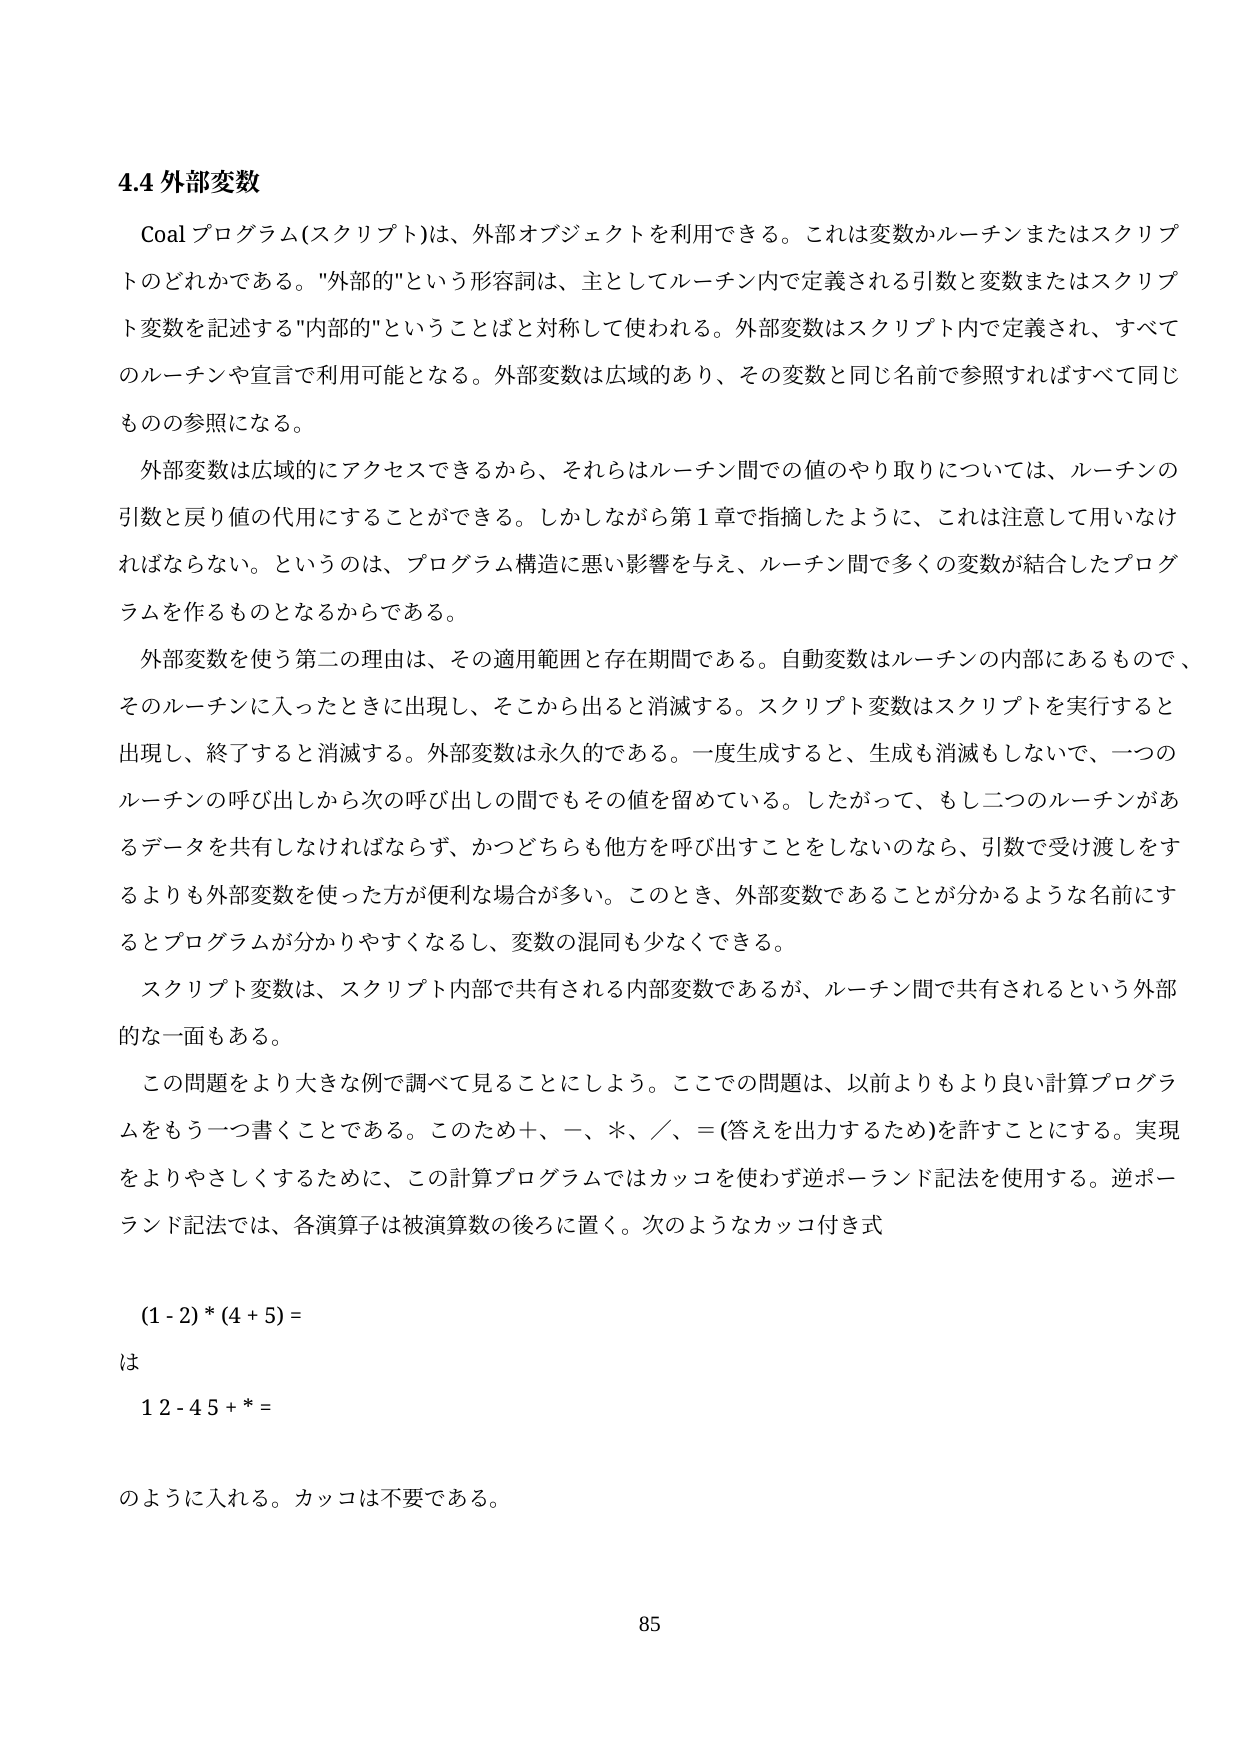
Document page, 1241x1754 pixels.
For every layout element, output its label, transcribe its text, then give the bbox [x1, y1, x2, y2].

text は [118, 1345, 1181, 1376]
text スクリプト変数は、スクリプト内部で共有される内部変数であるが、ルーチン間で共有されるという外部的な一面もある。 [118, 972, 1181, 1051]
text Coalプログラム(スクリプト)は、外部オブジェクトを利用できる。これは変数かルーチンまたはスクリプトのどれかである。"外部的"という形容詞は、主としてルーチン内で定義される引数と変数またはスクリプト変数を記述する"内部的"ということばと対称して使われる。外部変数はスクリプト内で定義され、すべてのルーチンや宣言で利用可能となる。外部変数は広域的あり、その変数と同じ名前で参照すればすべて同じものの参照になる。 [118, 217, 1181, 437]
text 4.4 外部変数 [118, 163, 1181, 199]
text 外部変数は広域的にアクセスできるから、それらはルーチン間での値のやり取りについては、ルーチンの引数と戻り値の代用にすることができる。しかしながら第１章で指摘したように、これは注意して用いなければならない。というのは、プログラム構造に悪い影響を与え、ルーチン間で多くの変数が結合したプログラムを作るものとなるからである。 [118, 453, 1181, 626]
text (1 - 2) * (4 + 5) = [118, 1300, 1181, 1330]
text のように入れる。カッコは不要である。 [118, 1481, 1181, 1513]
text 1 2 - 4 5 + * = [118, 1392, 1181, 1422]
text この問題をより大きな例で調べて見ることにしよう。ここでの問題は、以前よりもより良い計算プログラムをもう一つ書くことである。このため＋、－、＊、／、＝(答えを出力するため)を許すことにする。実現をよりやさしくするために、この計算プログラムではカッコを使わず逆ポーランド記法を使用する。逆ポーランド記法では、各演算子は被演算数の後ろに置く。次のようなカッコ付き式 [118, 1067, 1181, 1240]
text 外部変数を使う第二の理由は、その適用範囲と存在期間である。自動変数はルーチンの内部にあるもので、そのルーチンに入ったときに出現し、そこから出ると消滅する。スクリプト変数はスクリプトを実行すると出現し、終了すると消滅する。外部変数は永久的である。一度生成すると、生成も消滅もしないで、一つのルーチンの呼び出しから次の呼び出しの間でもその値を留めている。したがって、もし二つのルーチンがあるデータを共有しなければならず、かつどちらも他方を呼び出すことをしないのなら、引数で受け渡しをするよりも外部変数を使った方が便利な場合が多い。このとき、外部変数であることが分かるような名前にするとプログラムが分かりやすくなるし、変数の混同も少なくできる。 [118, 642, 1181, 956]
